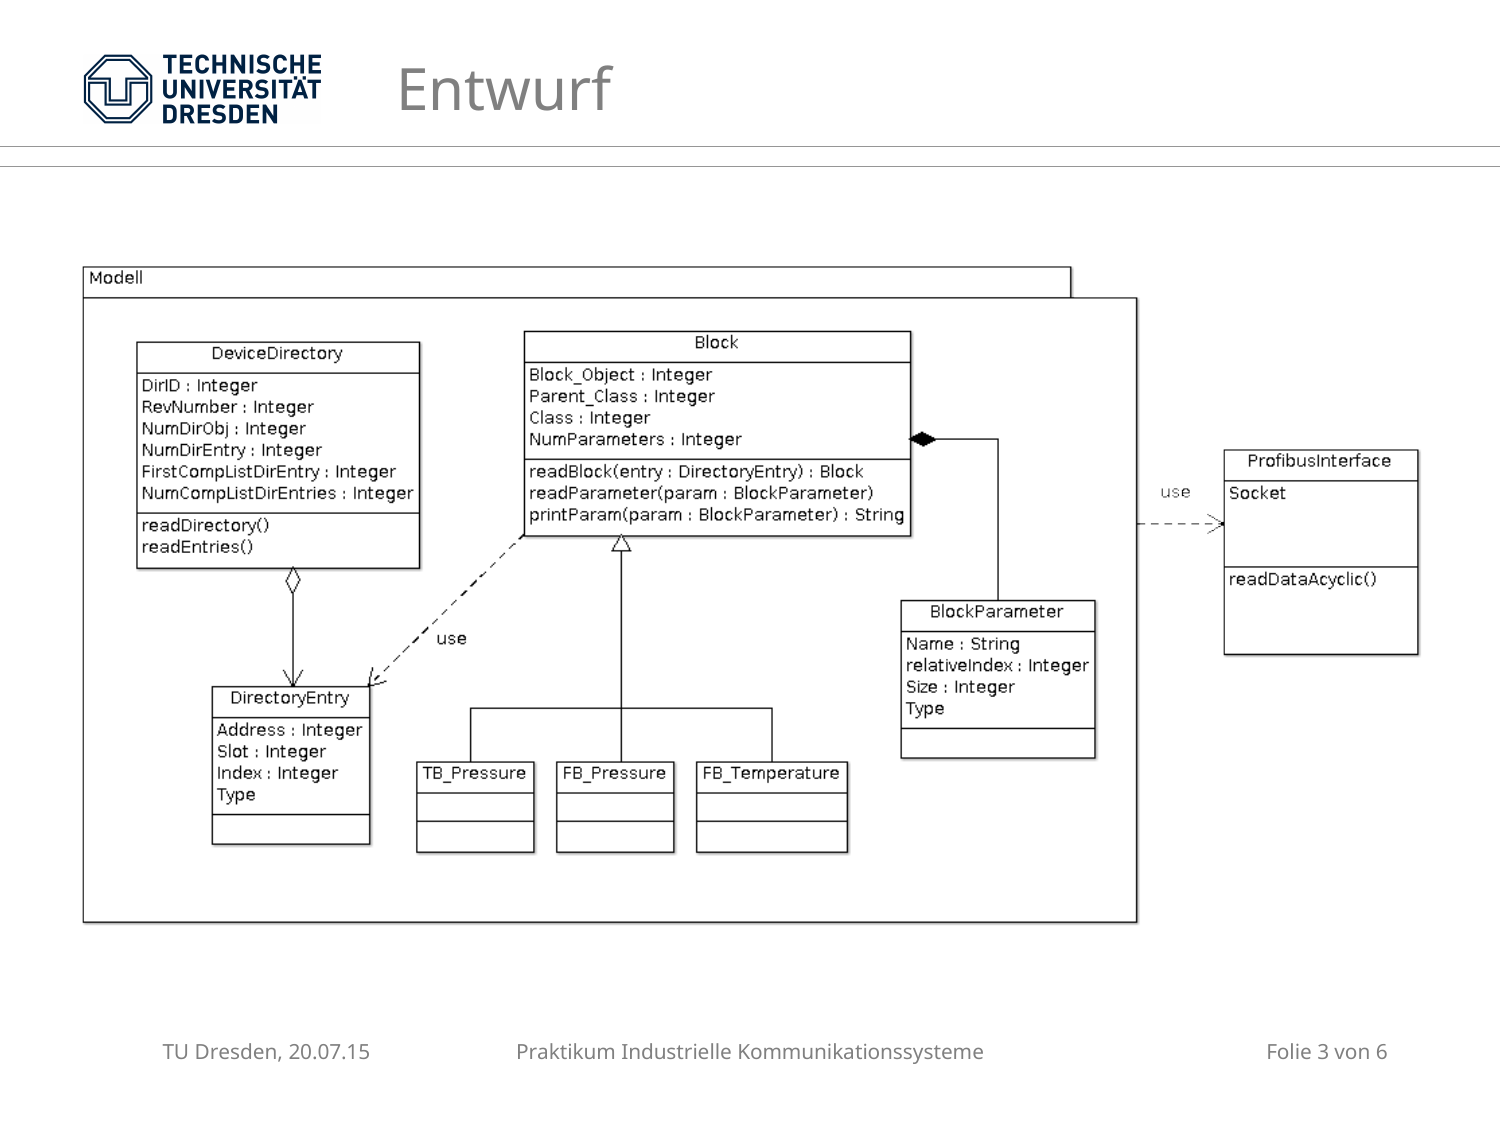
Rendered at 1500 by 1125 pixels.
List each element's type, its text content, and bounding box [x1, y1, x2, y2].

picture [83, 54, 321, 124]
picture [0, 191, 1500, 1063]
title Entwurf [396, 20, 1418, 156]
